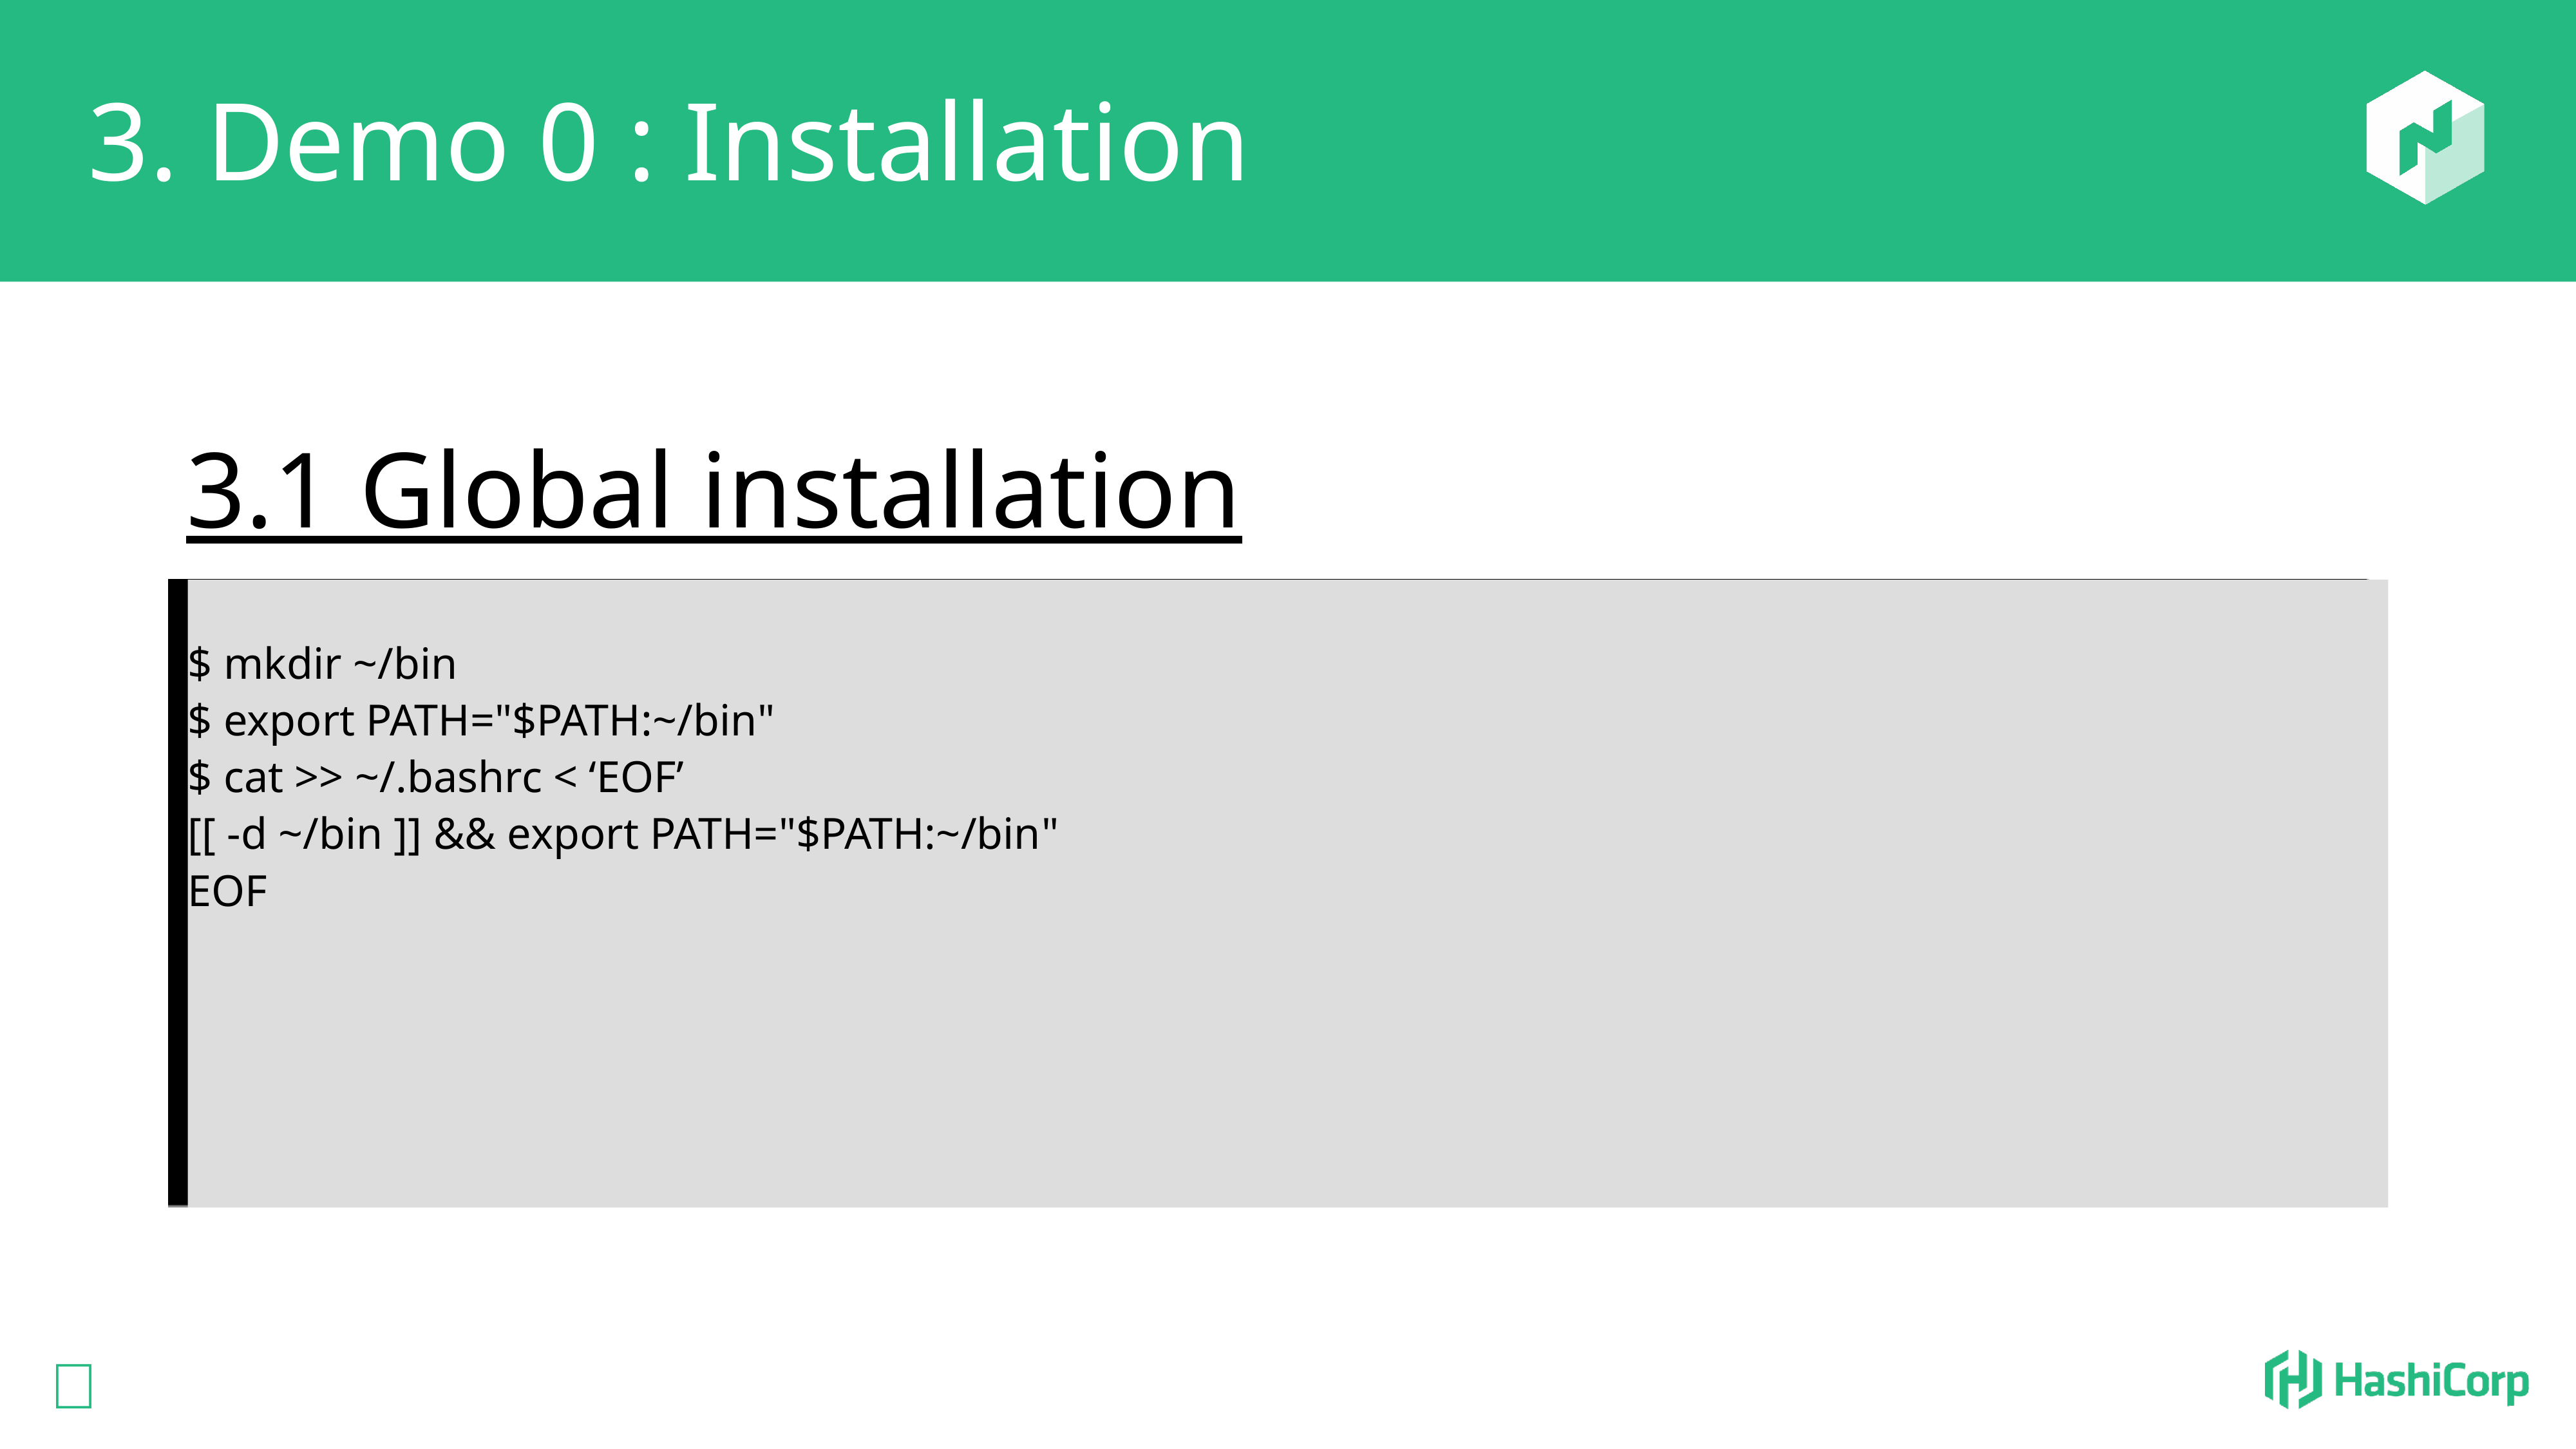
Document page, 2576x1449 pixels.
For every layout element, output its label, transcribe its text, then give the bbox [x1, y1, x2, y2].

title 3. Demo 0 : Installation [82, 37, 2313, 238]
list $ mkdir ~/bin $ export PATH="$PATH:~/bin" $ cat >> ~/.bashrc < ‘EOF’ [[ -d ~/bin ]] && export PATH="$PATH:~/bin" EOF [187, 580, 2389, 1207]
picture [2358, 70, 2493, 205]
picture [2265, 1349, 2529, 1410]
list 3.1 Global installation [186, 402, 2387, 580]
